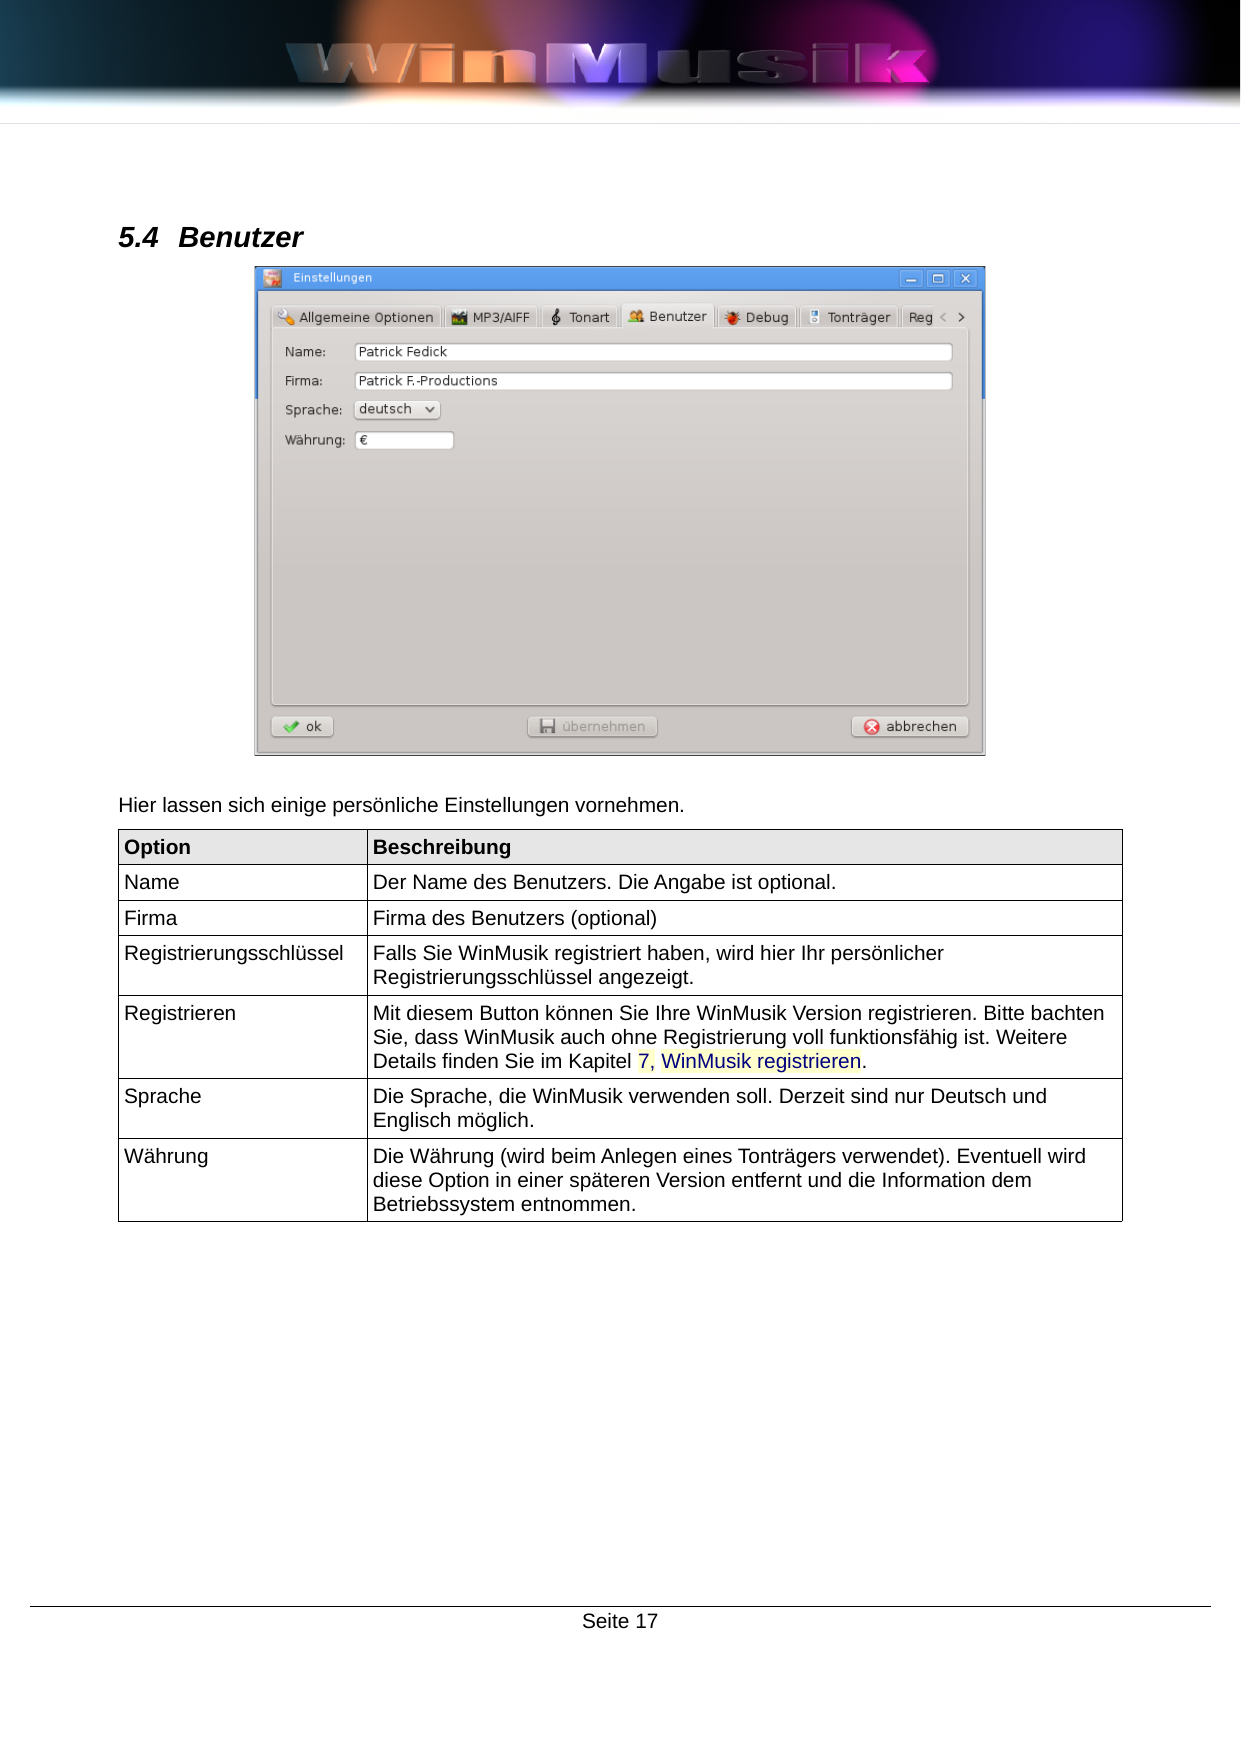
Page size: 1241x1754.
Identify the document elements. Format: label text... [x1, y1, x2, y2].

text Hier lassen sich einige persönliche Einstellungen vornehmen. [118, 792, 1122, 816]
table_cell Falls Sie WinMusik registriert haben, wird hier Ihr persönlicher Registrierungsschlüssel angezeigt. [368, 936, 1122, 995]
table_cell Name [119, 865, 367, 900]
table_cell Firma des Benutzers (optional) [368, 901, 1122, 935]
table_cell Registrierungsschlüssel [119, 936, 367, 995]
subtitle Benutzer [118, 221, 1122, 254]
picture [254, 266, 986, 756]
table_cell Die Währung (wird beim Anlegen eines Tonträgers verwendet). Eventuell wird diese Option in einer späteren Version entfernt und die Information dem Betriebssystem entnommen. [368, 1139, 1122, 1221]
table_cell Firma [119, 901, 367, 935]
table_cell Sprache [119, 1079, 367, 1138]
table_cell Der Name des Benutzers. Die Angabe ist optional. [368, 865, 1122, 900]
table_header Beschreibung [368, 830, 1122, 864]
table_header Option [119, 830, 367, 864]
table_cell Währung [119, 1139, 367, 1221]
table_cell Registrieren [119, 996, 367, 1078]
table_cell Die Sprache, die WinMusik verwenden soll. Derzeit sind nur Deutsch und Englisch möglich. [368, 1079, 1122, 1138]
table_cell Mit diesem Button können Sie Ihre WinMusik Version registrieren. Bitte bachten Sie, dass WinMusik auch ohne Registrierung voll funktionsfähig ist. Weitere Details finden Sie im Kapitel 7, WinMusik registrieren. [368, 996, 1122, 1078]
